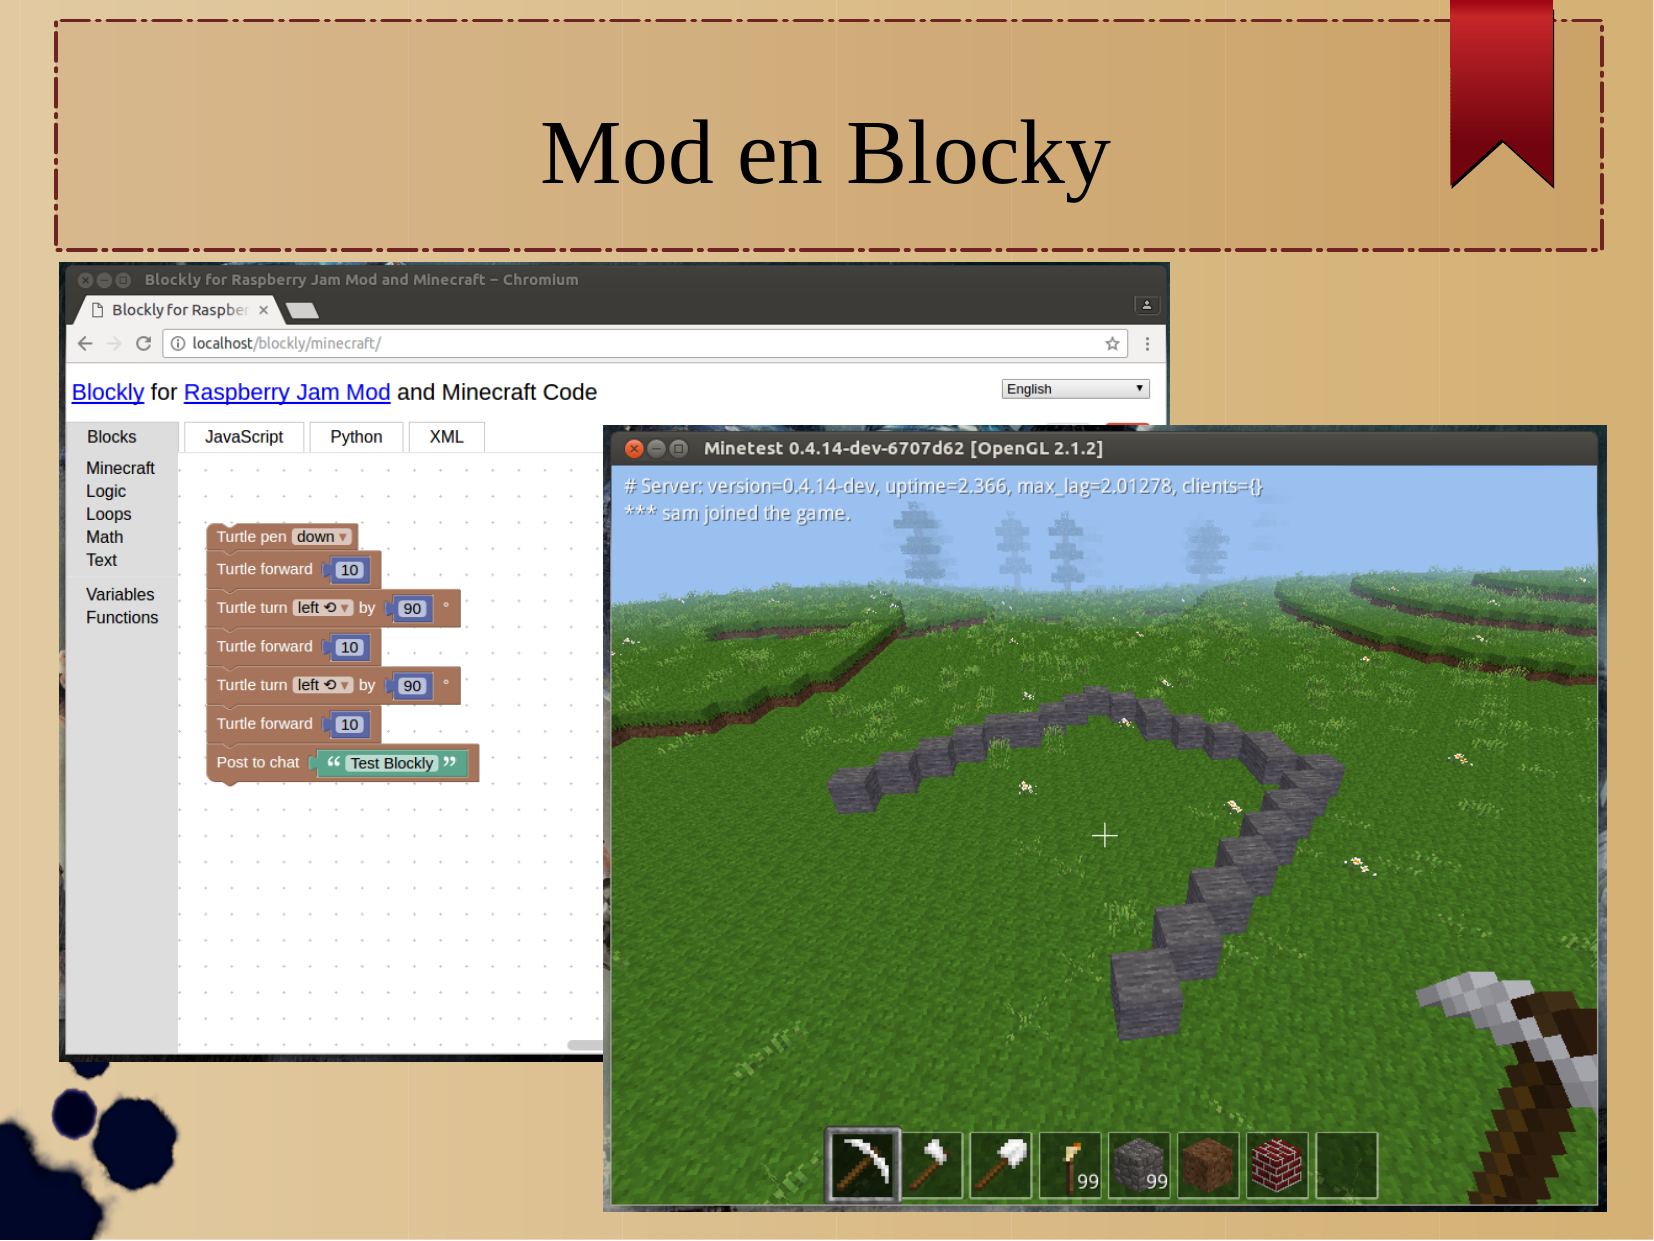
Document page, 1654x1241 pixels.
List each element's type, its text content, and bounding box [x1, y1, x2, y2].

title Mod en Blocky [82, 49, 1571, 257]
picture [59, 262, 1607, 1212]
